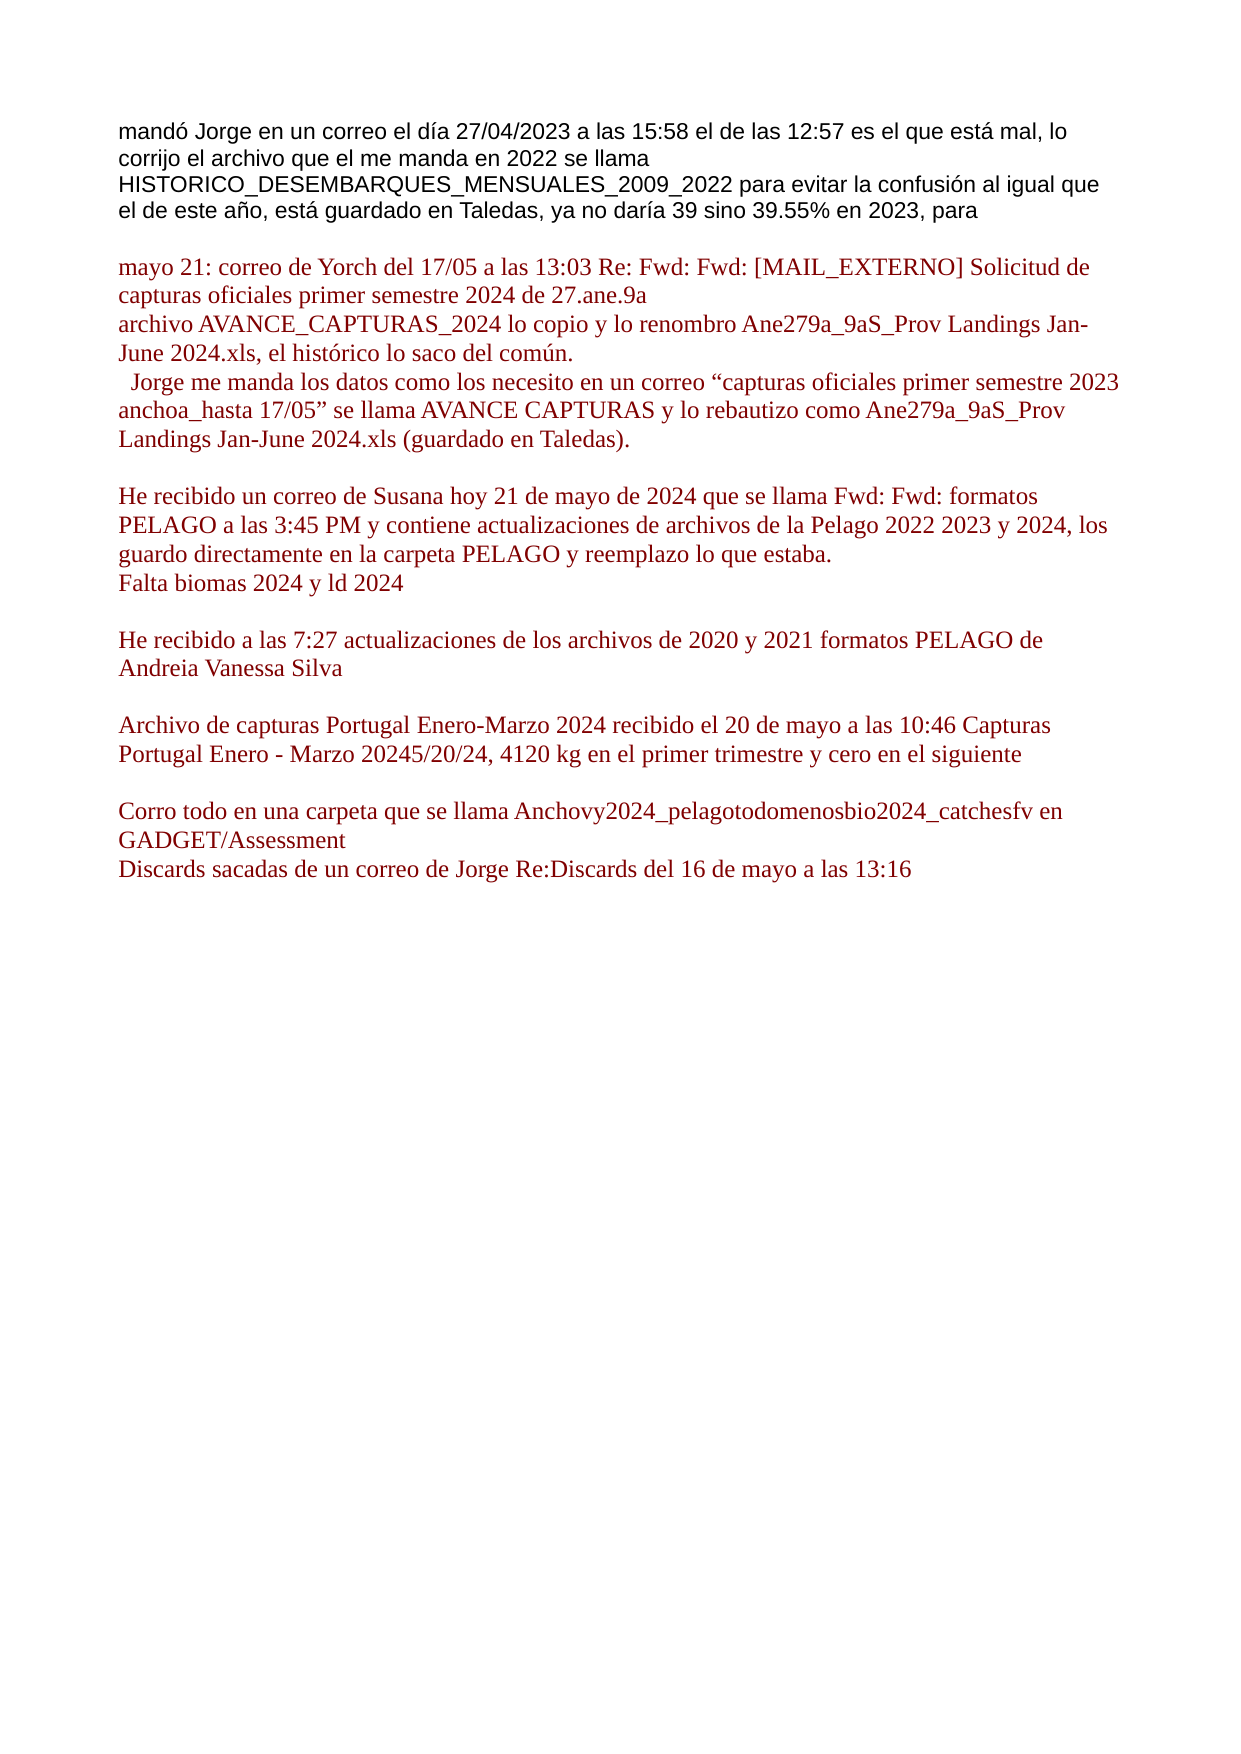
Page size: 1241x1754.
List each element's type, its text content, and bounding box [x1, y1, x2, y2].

text Discards sacadas de un correo de Jorge Re:Discards del 16 de mayo a las 13:16 [118, 854, 1122, 883]
text mandó Jorge en un correo el día 27/04/2023 a las 15:58 el de las 12:57 es el que está mal, lo corrijo el archivo que el me manda en 2022 se llama HISTORICO_DESEMBARQUES_MENSUALES_2009_2022 para evitar la confusión al igual que el de este año, está guardado en Taledas, ya no daría 39 sino 39.55% en 2023, para [118, 118, 1122, 223]
text mayo 21: correo de Yorch del 17/05 a las 13:03 Re: Fwd: Fwd: [MAIL_EXTERNO] Solicitud de capturas oficiales primer semestre 2024 de 27.ane.9a [118, 252, 1122, 309]
text archivo AVANCE_CAPTURAS_2024 lo copio y lo renombro Ane279a_9aS_Prov Landings Jan-June 2024.xls, el histórico lo saco del común. [118, 309, 1122, 367]
text Archivo de capturas Portugal Enero-Marzo 2024 recibido el 20 de mayo a las 10:46 Capturas Portugal Enero - Marzo 20245/20/24, 4120 kg en el primer trimestre y cero en el siguiente [118, 711, 1122, 768]
text Jorge me manda los datos como los necesito en un correo “capturas oficiales primer semestre 2023 anchoa_hasta 17/05” se llama AVANCE CAPTURAS y lo rebautizo como Ane279a_9aS_Prov Landings Jan-June 2024.xls (guardado en Taledas). [118, 367, 1122, 453]
text He recibido un correo de Susana hoy 21 de mayo de 2024 que se llama Fwd: Fwd: formatos PELAGO a las 3:45 PM y contiene actualizaciones de archivos de la Pelago 2022 2023 y 2024, los guardo directamente en la carpeta PELAGO y reemplazo lo que estaba. [118, 481, 1122, 568]
text He recibido a las 7:27 actualizaciones de los archivos de 2020 y 2021 formatos PELAGO de Andreia Vanessa Silva [118, 625, 1122, 682]
text Falta biomas 2024 y ld 2024 [118, 568, 1122, 596]
text Corro todo en una carpeta que se llama Anchovy2024_pelagotodomenosbio2024_catchesfv en GADGET/Assessment [118, 796, 1122, 854]
